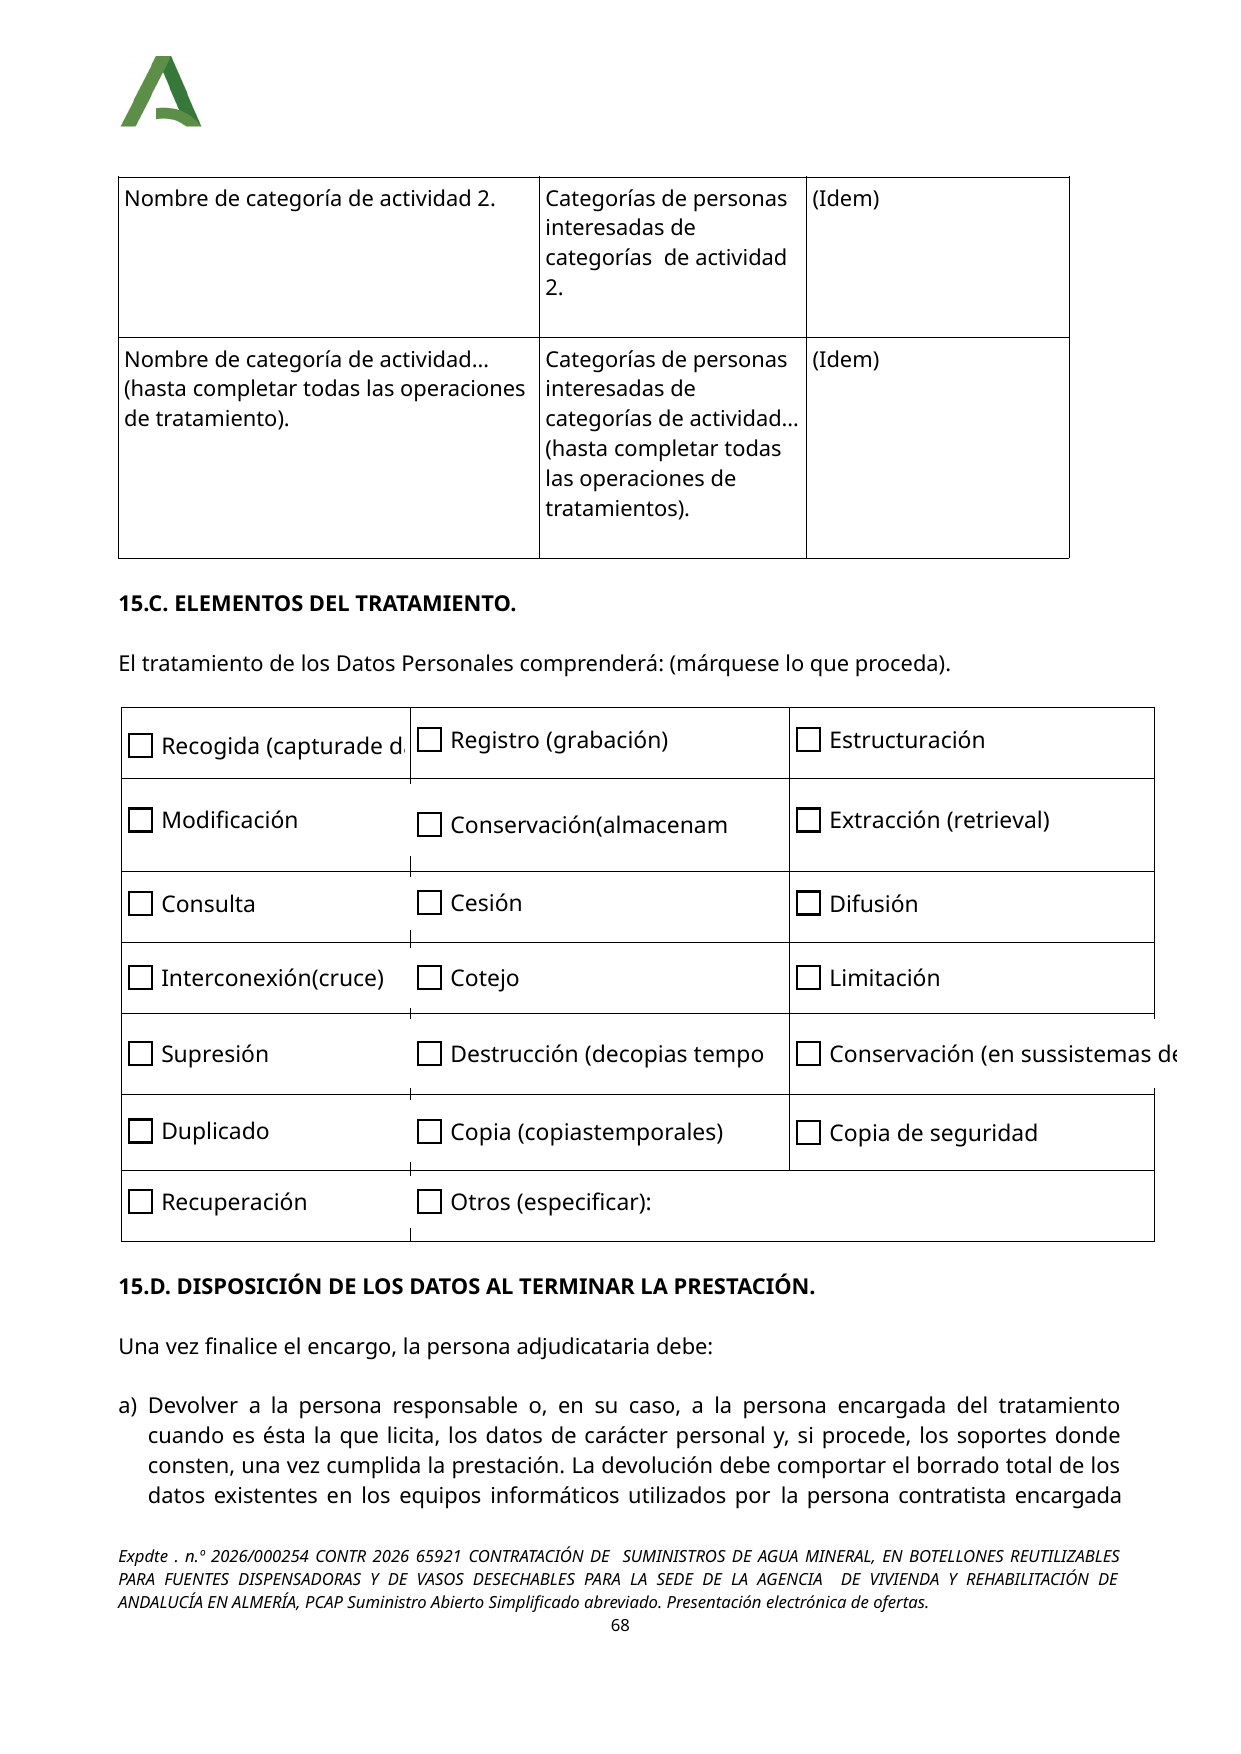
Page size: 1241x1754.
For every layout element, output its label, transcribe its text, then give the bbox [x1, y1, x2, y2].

table_cell (Idem) [807, 178, 1069, 337]
table_cell [411, 779, 789, 871]
text Una vez finalice el encargo, la persona adjudicataria debe: [118, 1331, 1122, 1360]
table_cell Categorías de personas interesadas de categorías de actividad 2. [540, 178, 806, 337]
table_cell [790, 872, 1154, 942]
picture [116, 52, 205, 131]
table_cell [411, 943, 789, 1013]
table_cell (Idem) [807, 338, 1069, 558]
table_cell [790, 1095, 1154, 1170]
table_header [122, 708, 410, 778]
list Devolver a la persona responsable o, en su caso, a la persona encargada del tratamiento cuando es ésta la que licita, los datos de carácter personal y, si procede, los soportes donde consten, una vez cumplida la prestación. La devolución debe comportar el borrado total de los datos existentes en los equipos informáticos utilizados por la persona contratista encargada [118, 1390, 1122, 1509]
table_cell [790, 943, 1154, 1013]
text El tratamiento de los Datos Personales comprenderá: (márquese lo que proceda). [118, 648, 1122, 677]
table_cell [411, 1171, 1154, 1241]
table_cell Nombre de categoría de actividad… (hasta completar todas las operaciones de tratamiento). [119, 338, 539, 558]
table_header [411, 708, 789, 778]
table_cell [411, 872, 789, 942]
table_cell [122, 1095, 410, 1170]
table_cell [122, 1171, 410, 1241]
table_cell [790, 1014, 1154, 1094]
text 15.D. DISPOSICIÓN DE LOS DATOS AL TERMINAR LA PRESTACIÓN. [118, 1271, 1122, 1301]
table_cell Nombre de categoría de actividad 2. [119, 178, 539, 337]
text 15.C. ELEMENTOS DEL TRATAMIENTO. [118, 588, 1122, 618]
table_cell [122, 779, 410, 871]
table_cell [122, 943, 410, 1013]
table_cell [790, 779, 1154, 871]
table_header [790, 708, 1154, 778]
table_cell [411, 1095, 789, 1170]
table_cell [122, 1014, 410, 1094]
table_cell [411, 1014, 789, 1094]
table_cell [122, 872, 410, 942]
table_cell Categorías de personas interesadas de categorías de actividad… (hasta completar todas las operaciones de tratamientos). [540, 338, 806, 558]
